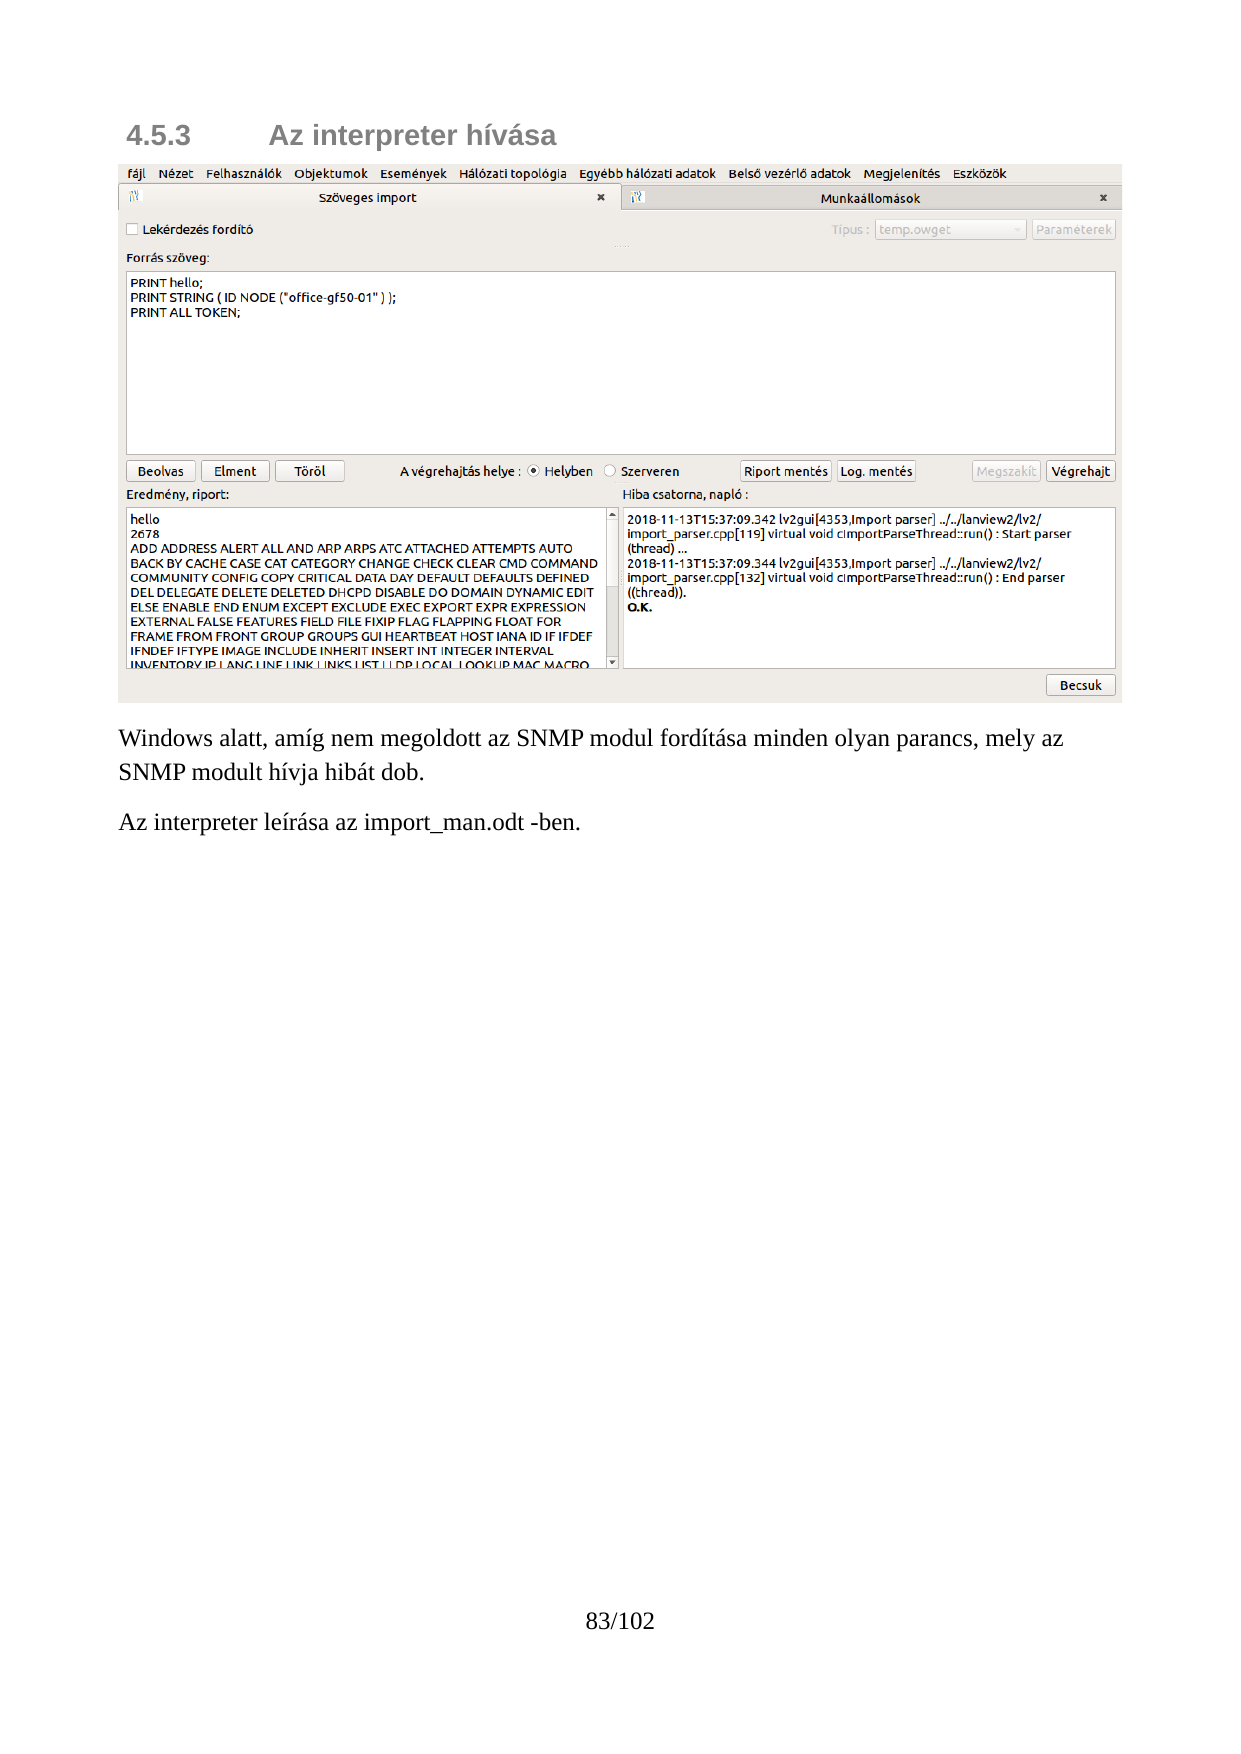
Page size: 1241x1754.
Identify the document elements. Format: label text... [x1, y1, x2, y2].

text Windows alatt, amíg nem megoldott az SNMP modul fordítása minden olyan parancs, mely az SNMP modult hívja hibát dob. [118, 723, 1122, 786]
picture [118, 164, 1123, 703]
subtitle Az interpreter hívása [118, 118, 1122, 152]
text Az interpreter leírása az import_man.odt -ben. [118, 807, 1122, 835]
